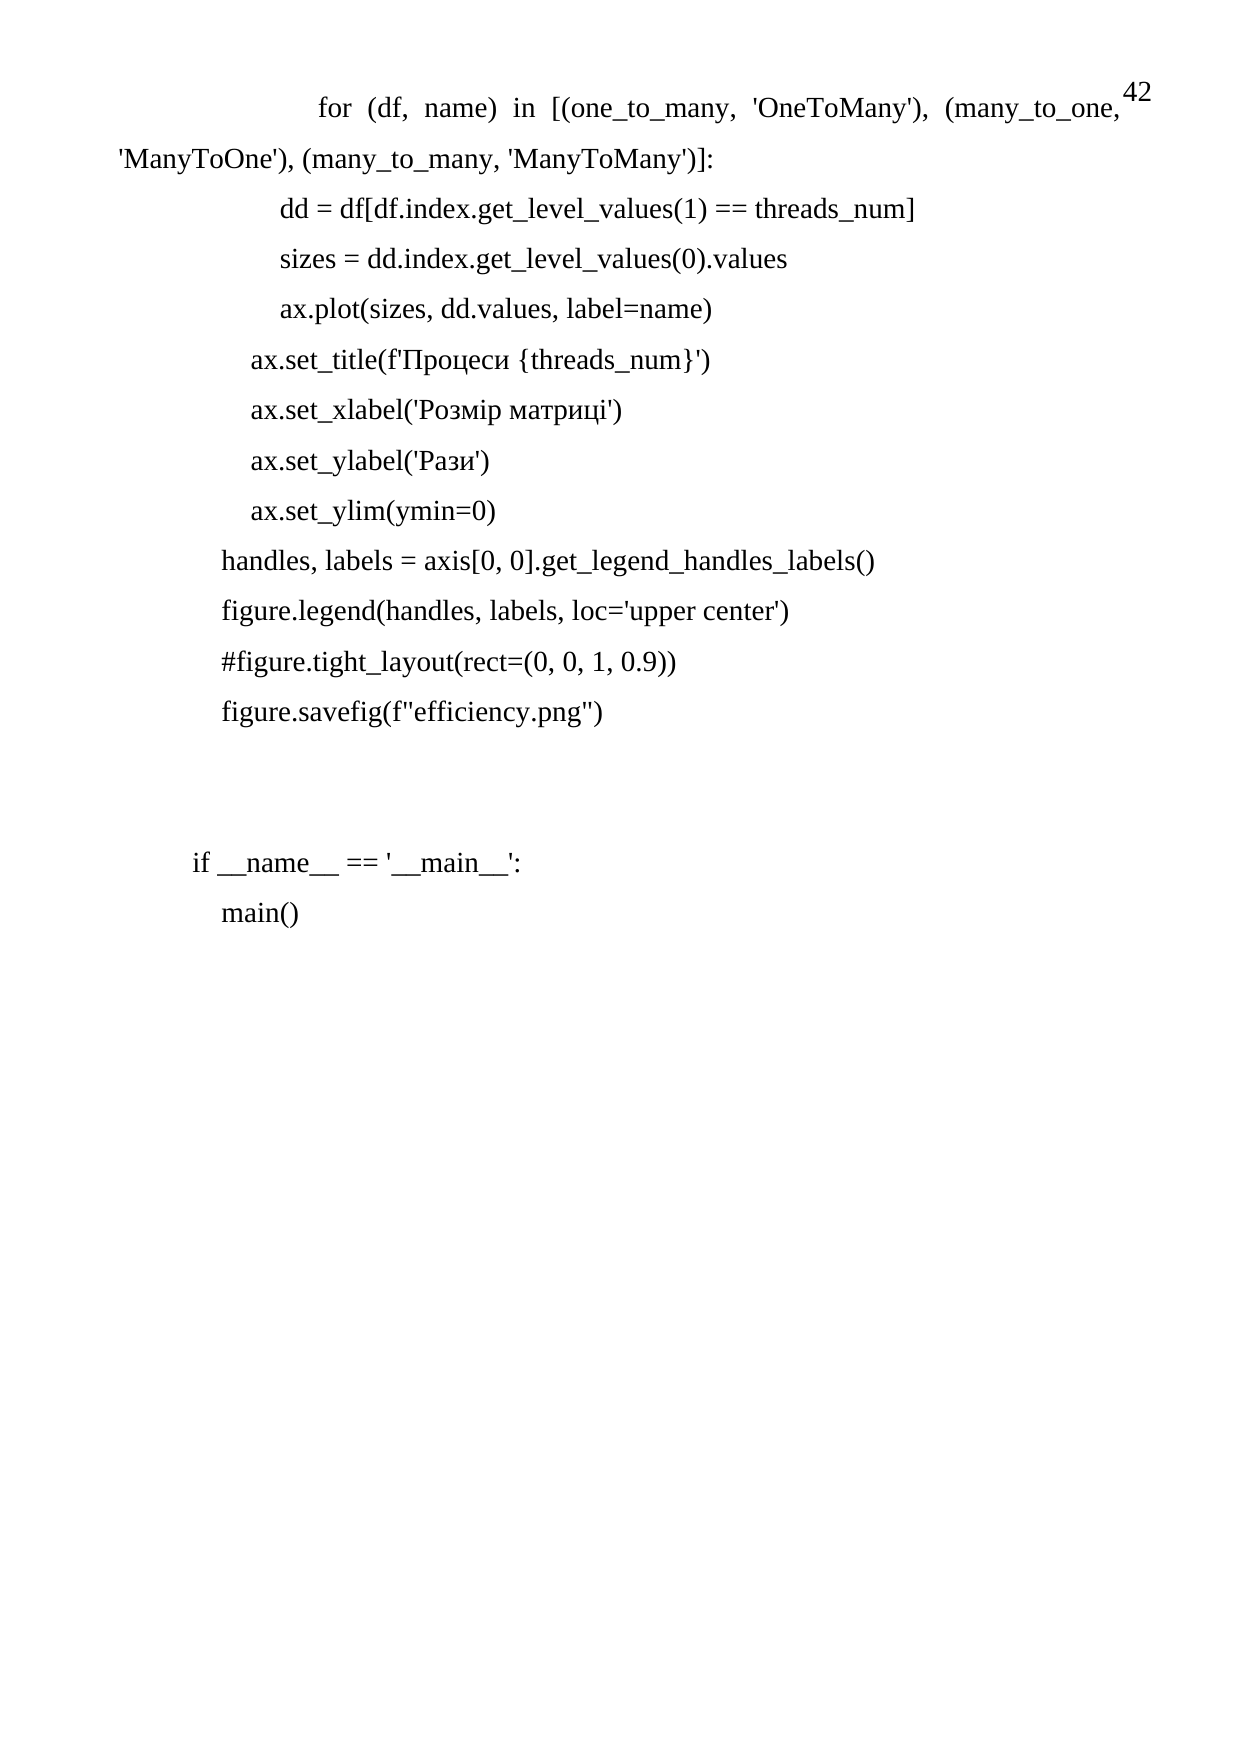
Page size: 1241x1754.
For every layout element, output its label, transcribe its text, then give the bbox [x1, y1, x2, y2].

text ax.set_title(f'Процеси {threads_num}') [118, 342, 1122, 376]
text figure.savefig(f"efficiency.png") [118, 694, 1122, 728]
text sizes = dd.index.get_level_values(0).values [118, 241, 1122, 275]
text handles, labels = axis[0, 0].get_legend_handles_labels() [118, 543, 1122, 577]
text ax.set_ylabel('Рази') [118, 443, 1122, 476]
text if __name__ == '__main__': [118, 845, 1122, 879]
text ax.plot(sizes, dd.values, label=name) [118, 292, 1122, 325]
text ax.set_ylim(ymin=0) [118, 493, 1122, 526]
text #figure.tight_layout(rect=(0, 0, 1, 0.9)) [118, 644, 1122, 677]
text for (df, name) in [(one_to_many, 'OneToMany'), (many_to_one, 'ManyToOne'), (many_to_many, 'ManyToMany')]: [118, 90, 1122, 174]
text ax.set_xlabel('Розмір матриці') [118, 392, 1122, 426]
text dd = df[df.index.get_level_values(1) == threads_num] [118, 191, 1122, 224]
text figure.legend(handles, labels, loc='upper center') [118, 593, 1122, 627]
text main() [118, 895, 1122, 929]
